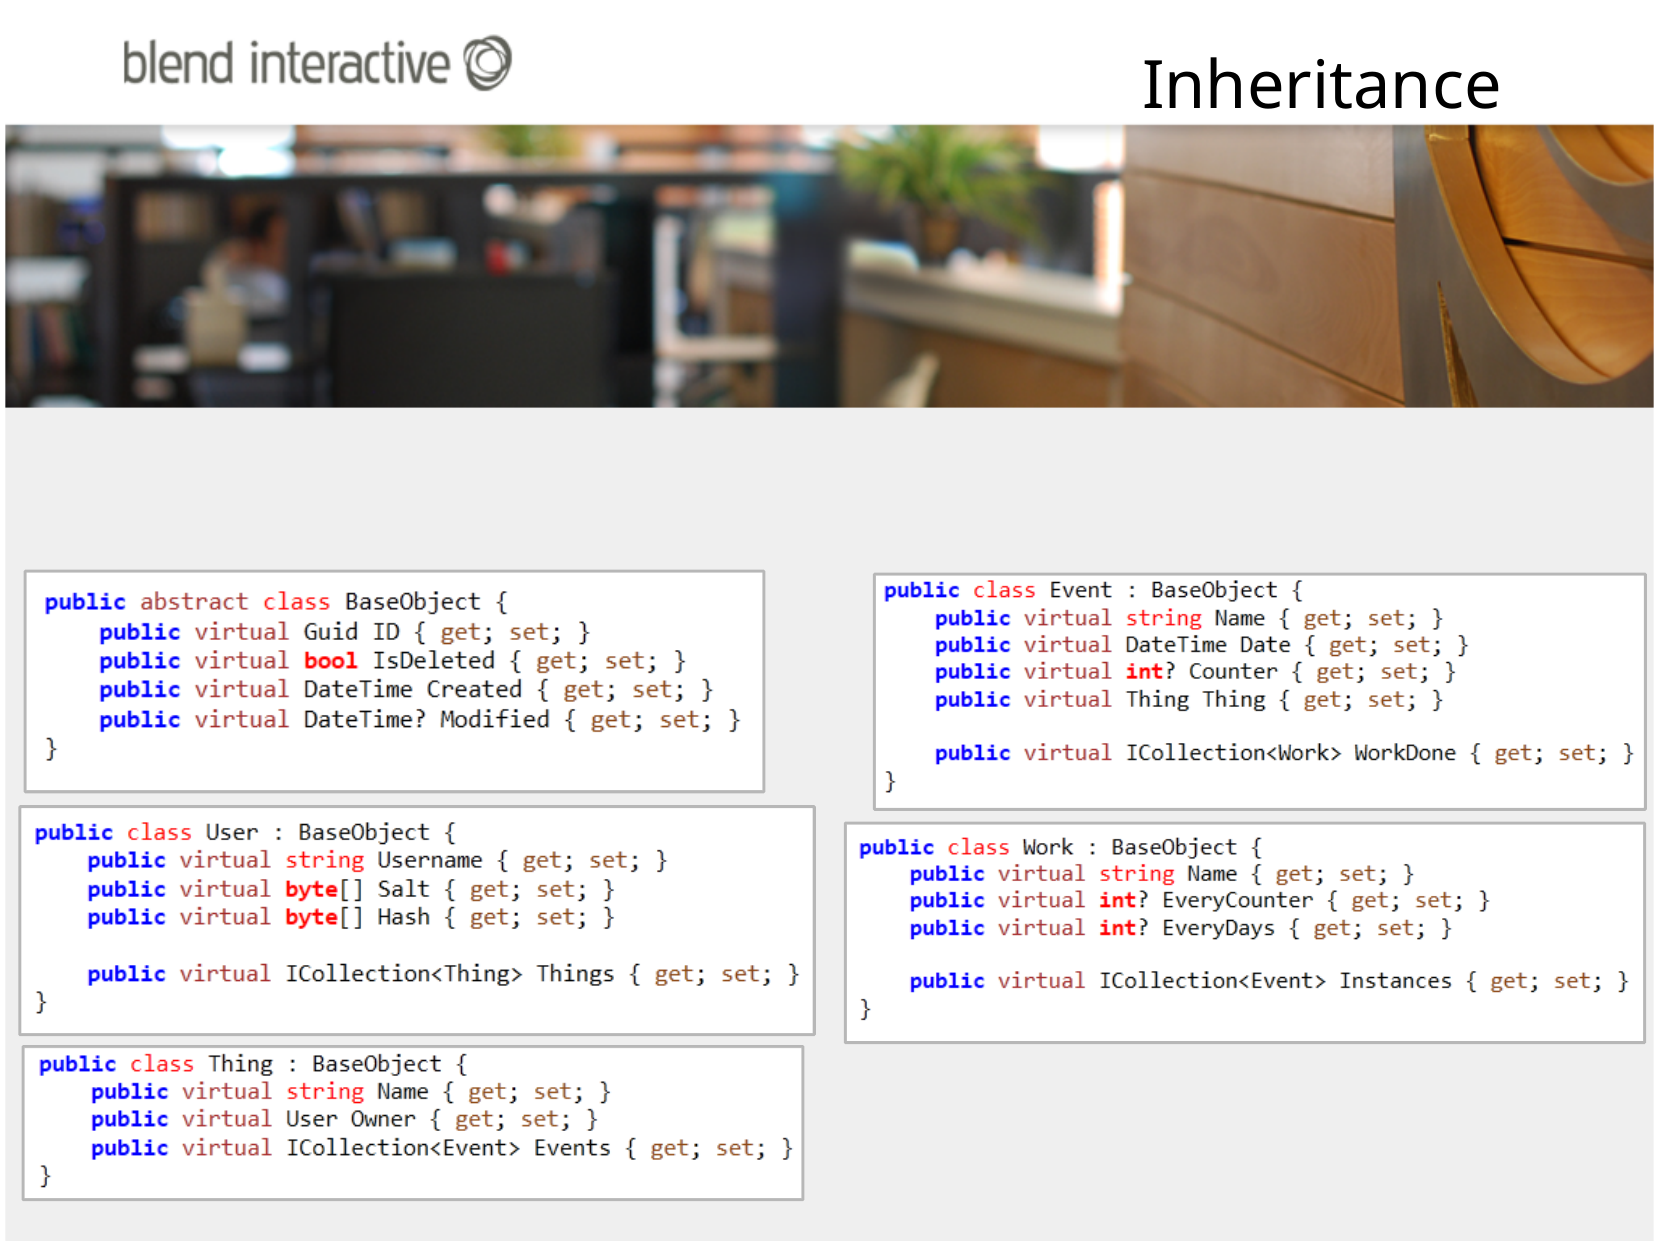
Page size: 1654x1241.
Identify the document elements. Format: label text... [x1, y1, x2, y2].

picture [5, 4, 1654, 1241]
text_box Inheritance [1127, 30, 1479, 125]
